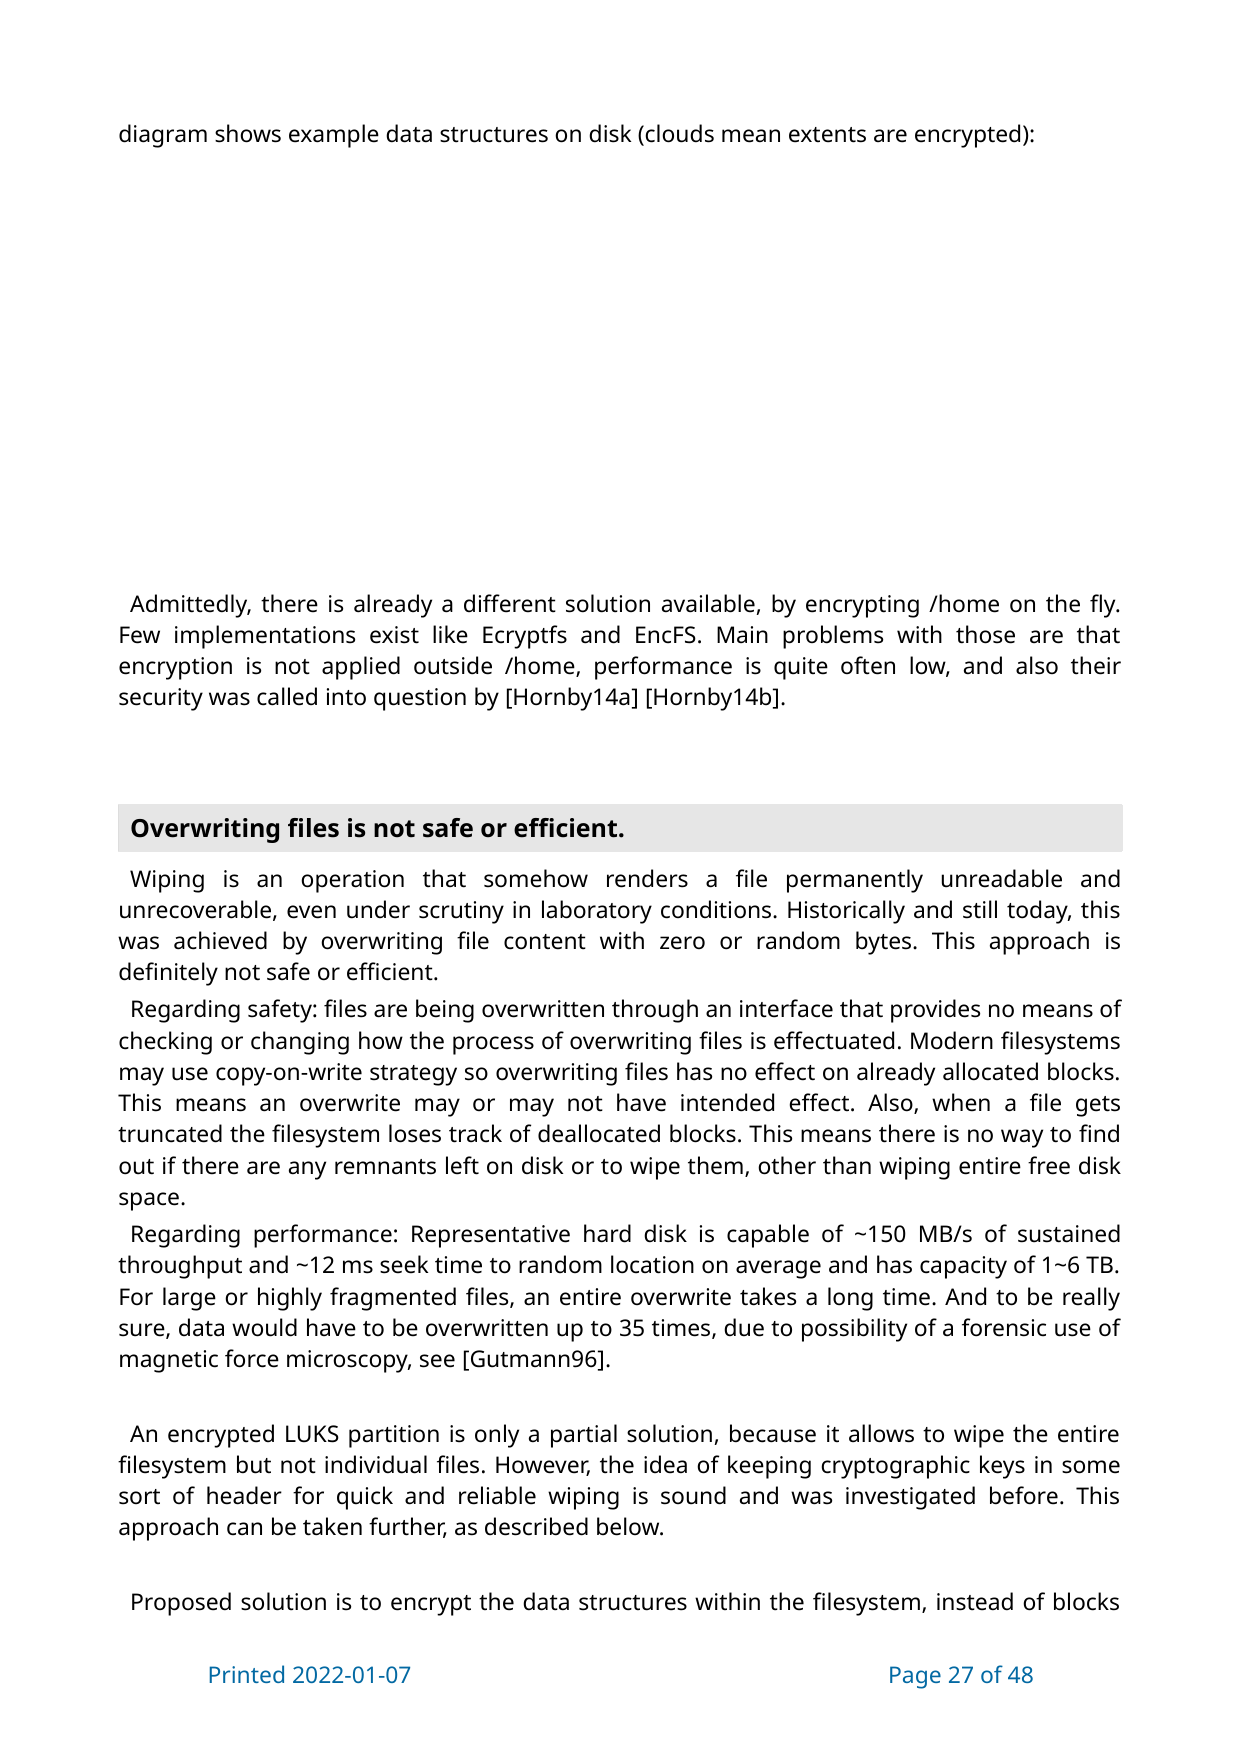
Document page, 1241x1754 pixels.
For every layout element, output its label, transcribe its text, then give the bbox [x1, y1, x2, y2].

text diagram shows example data structures on disk (clouds mean extents are encrypted): [118, 118, 1122, 149]
text Admittedly, there is already a different solution available, by encrypting /home on the fly. Few implementations exist like Ecryptfs and EncFS. Main problems with those are that encryption is not applied outside /home, performance is quite often low, and also their security was called into question by [Hornby14a] [Hornby14b]. [118, 587, 1122, 712]
text Wiping is an operation that somehow renders a file permanently unreadable and unrecoverable, even under scrutiny in laboratory conditions. Historically and still today, this was achieved by overwriting file content with zero or random bytes. This approach is definitely not safe or efficient. [118, 862, 1122, 987]
text Regarding safety: files are being overwritten through an interface that provides no means of checking or changing how the process of overwriting files is effectuated. Modern filesystems may use copy-on-write strategy so overwriting files has no effect on already allocated blocks. This means an overwrite may or may not have intended effect. Also, when a file gets truncated the filesystem loses track of deallocated blocks. This means there is no way to find out if there are any remnants left on disk or to wipe them, other than wiping entire free disk space. [118, 993, 1122, 1212]
subtitle Overwriting files is not safe or efficient. [119, 806, 1122, 851]
text Proposed solution is to encrypt the data structures within the filesystem, instead of blocks [118, 1586, 1122, 1617]
text An encrypted LUKS partition is only a partial solution, because it allows to wipe the entire filesystem but not individual files. However, the idea of keeping cryptographic keys in some sort of header for quick and reliable wiping is sound and was investigated before. This approach can be taken further, as described below. [118, 1417, 1122, 1542]
text Regarding performance: Representative hard disk is capable of ~150 MB/s of sustained throughput and ~12 ms seek time to random location on average and has capacity of 1~6 TB. For large or highly fragmented files, an entire overwrite takes a long time. And to be really sure, data would have to be overwritten up to 35 times, due to possibility of a forensic use of magnetic force microscopy, see [Gutmann96]. [118, 1218, 1122, 1374]
